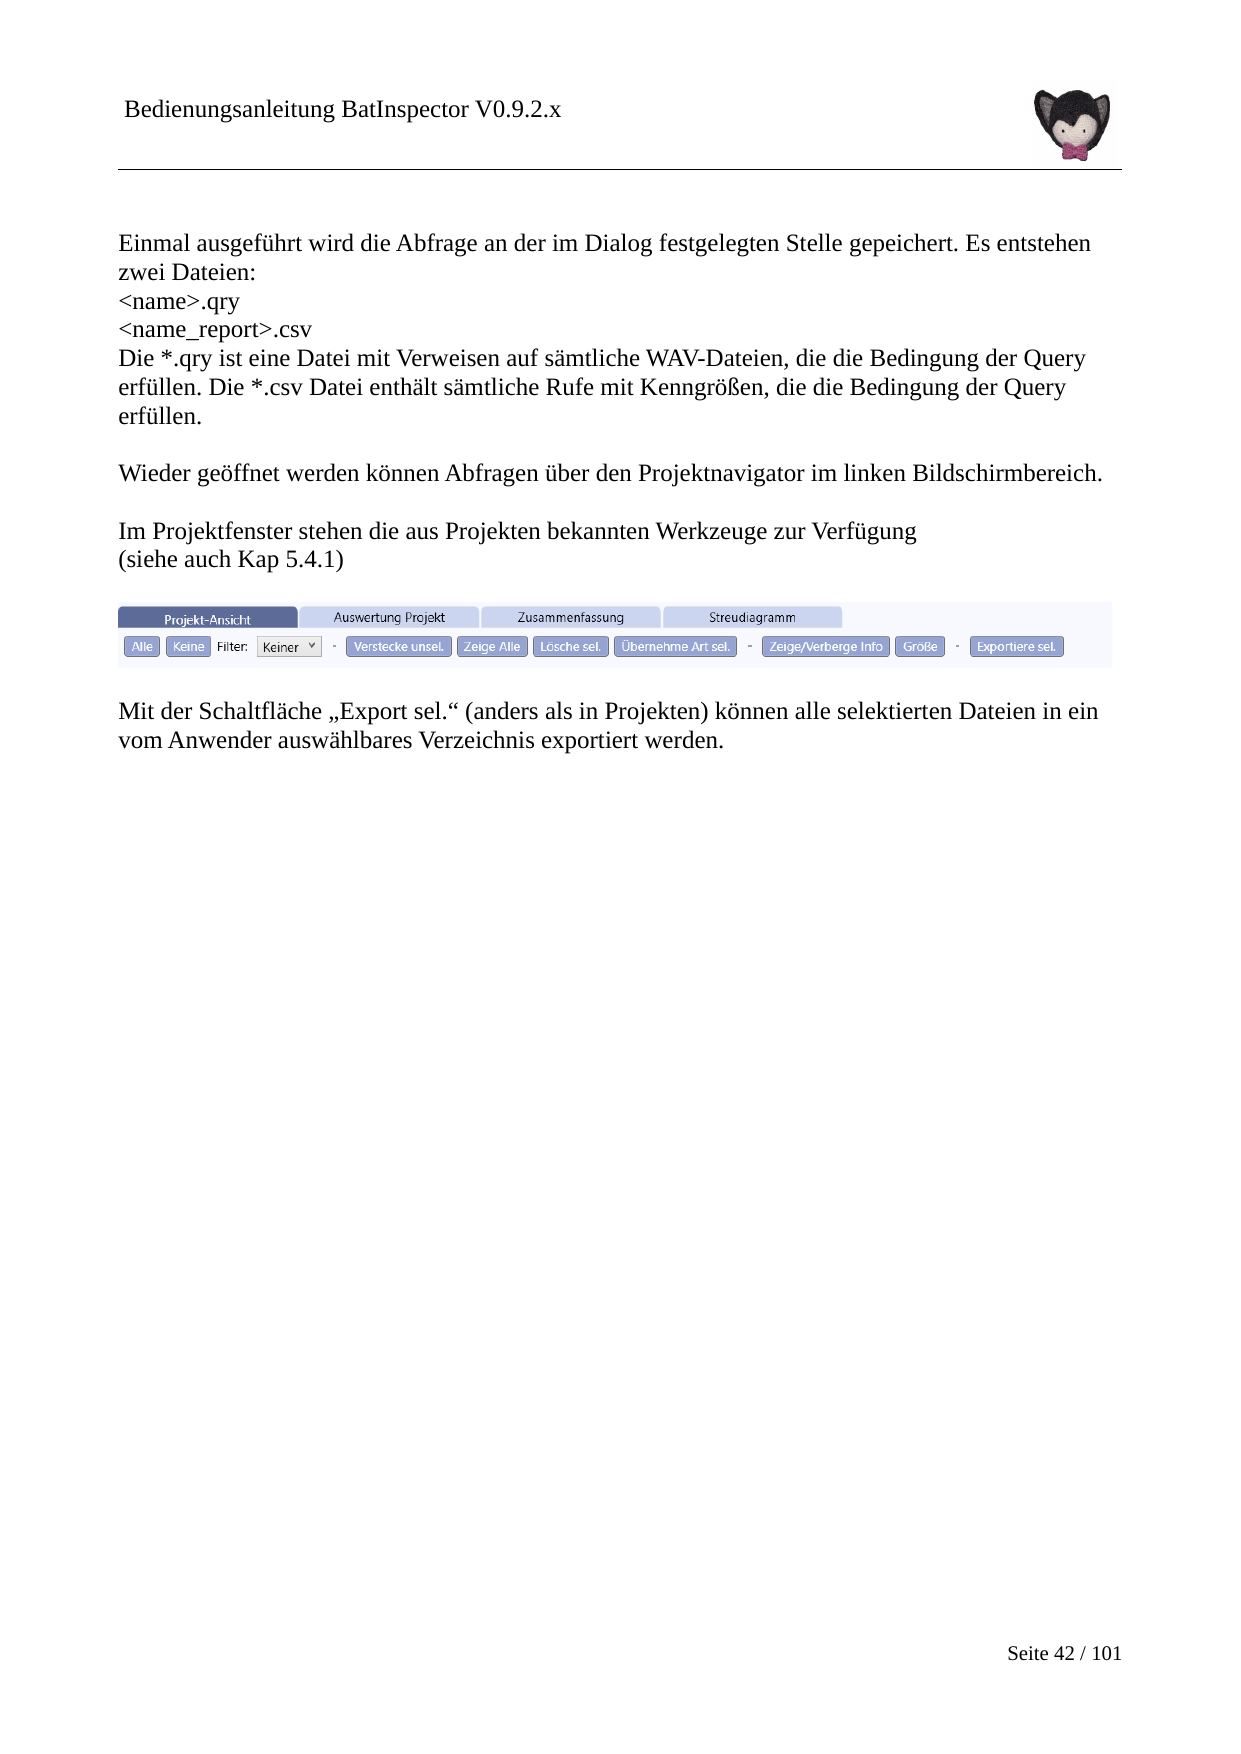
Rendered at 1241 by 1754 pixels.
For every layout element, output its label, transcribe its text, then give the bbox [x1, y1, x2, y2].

text Wieder geöffnet werden können Abfragen über den Projektnavigator im linken Bildschirmbereich. [118, 458, 1122, 487]
text Im Projektfenster stehen die aus Projekten bekannten Werkzeuge zur Verfügung (siehe auch Kap 5.4.1) [118, 516, 1122, 573]
text Einmal ausgeführt wird die Abfrage an der im Dialog festgelegten Stelle gepeichert. Es entstehen zwei Dateien: <name>.qry <name_report>.csv [118, 228, 1122, 343]
picture [1030, 80, 1119, 169]
picture [118, 602, 1113, 668]
text Die *.qry ist eine Datei mit Verweisen auf sämtliche WAV-Dateien, die die Bedingung der Query erfüllen. Die *.csv Datei enthält sämtliche Rufe mit Kenngrößen, die die Bedingung der Query erfüllen. [118, 343, 1122, 429]
text Mit der Schaltfläche „Export sel.“ (anders als in Projekten) können alle selektierten Dateien in ein vom Anwender auswählbares Verzeichnis exportiert werden. [118, 696, 1122, 754]
